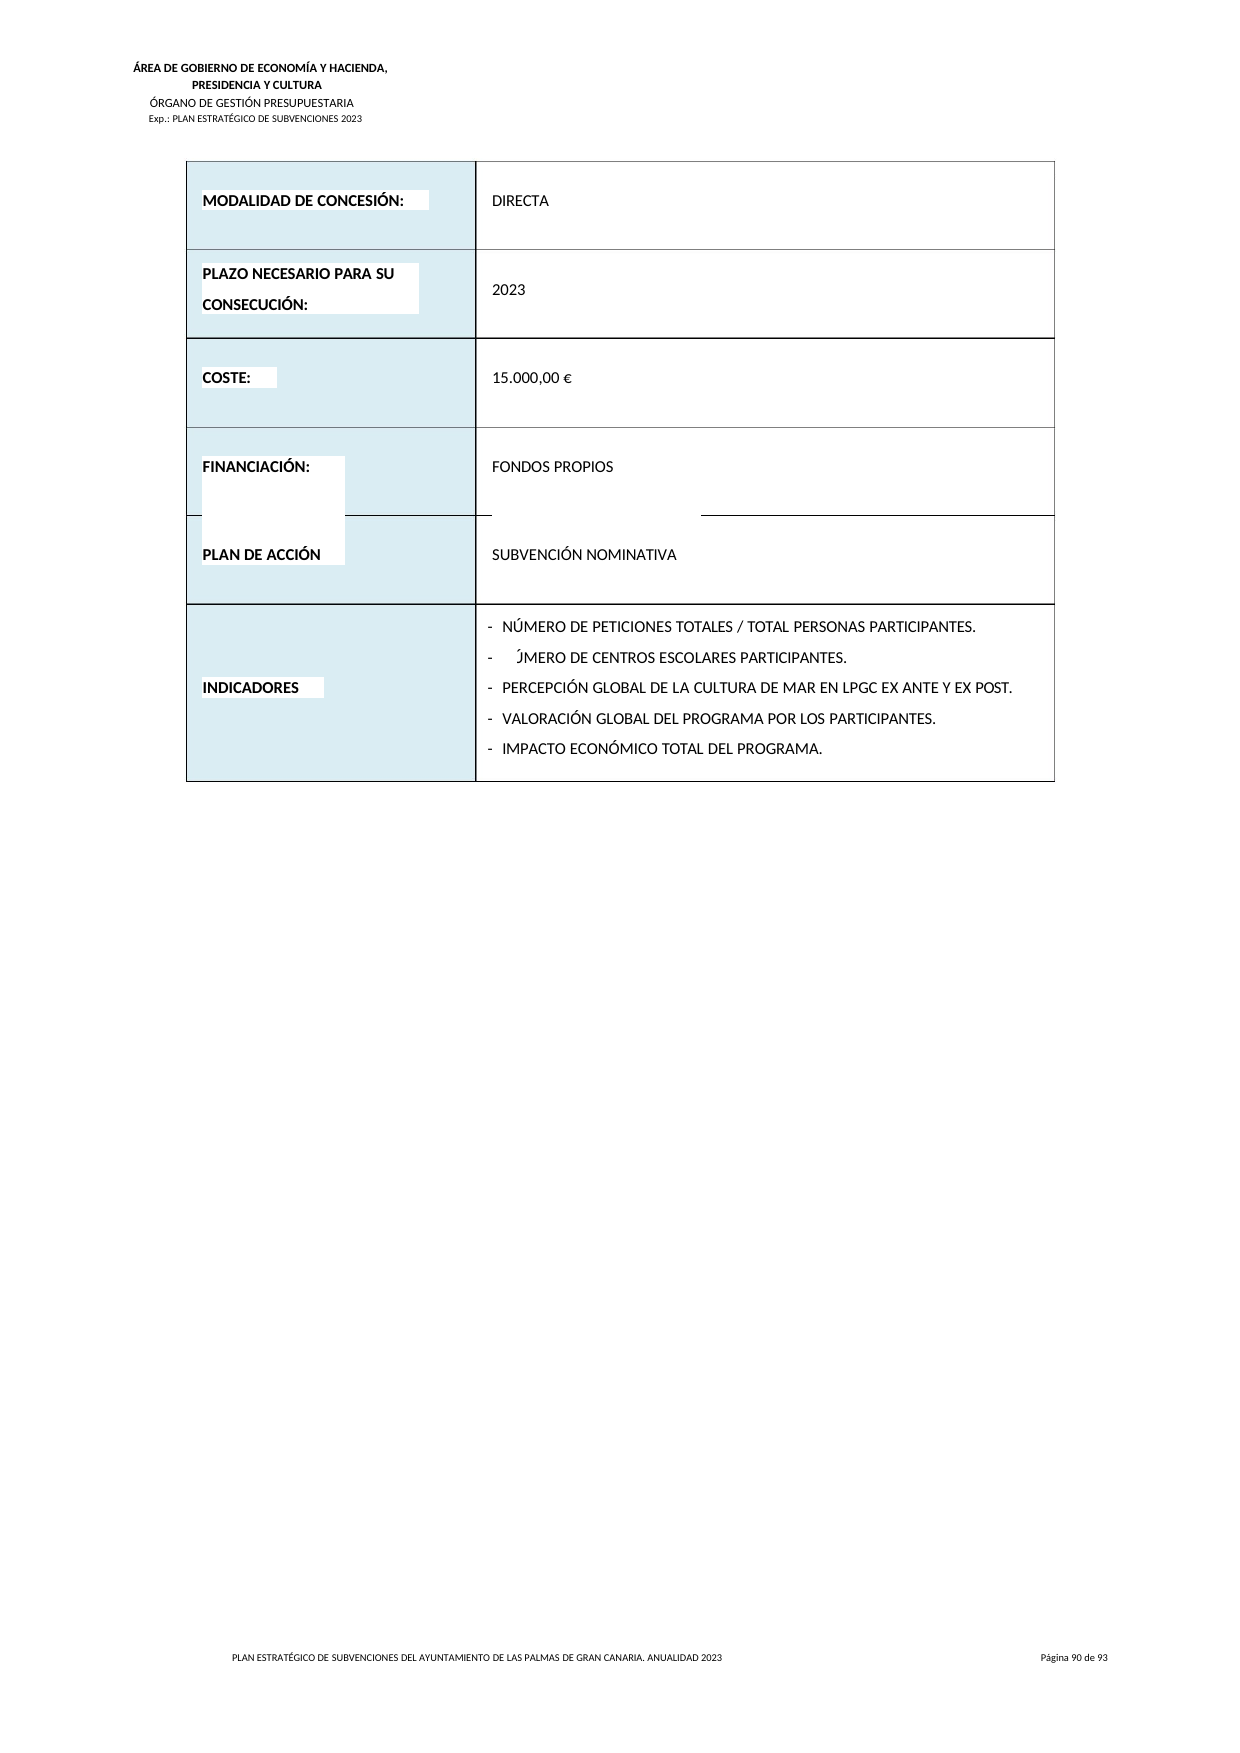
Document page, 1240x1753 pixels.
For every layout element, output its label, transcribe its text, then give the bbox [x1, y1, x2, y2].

text NÚMERO DE CENTROS ESCOLARES PARTICIPANTES. [517, 647, 1000, 667]
text DIRECTA [492, 190, 575, 210]
text 2 [492, 279, 500, 299]
text MODALIDAD DE CONCESIÓN: [202, 190, 429, 210]
text PLAN DE ACCIÓN [202, 544, 345, 565]
text INDICADORES [202, 677, 324, 698]
text - [487, 647, 517, 667]
text IMPACTO ECONÓMICO TOTAL DEL PROGRAMA. [502, 738, 961, 759]
text Exp.: PLAN ESTRATÉGICO DE SUBVENCIONES 2023 [149, 112, 412, 125]
text PLAN ESTRATÉGICO DE SUBVENCIONES DEL AYUNTAMIENTO DE LAS PALMAS DE GRAN CANARIA. ANUALIDAD 2023 [232, 1652, 746, 1664]
text PRESIDENCIA Y CULTURA [192, 77, 412, 93]
text - PERCEPCIÓN GLOBAL DE LA CULTURA DE MAR EN LPGC EX ANTE Y EX POST. [487, 677, 1036, 698]
text COSTE: [202, 367, 277, 388]
text NÚMERO DE PETICIONES TOTALES / TOTAL PERSONAS PARTICIPANTES. [502, 616, 1000, 637]
text SUBVENCIÓN NOMINATIVA [492, 544, 701, 565]
text - [487, 616, 502, 637]
text 15.000,00 € [492, 367, 597, 388]
text PLAZO NECESARIO PARA SU [202, 263, 419, 284]
text - [487, 708, 502, 728]
text FONDOS PROPIOS [492, 456, 701, 476]
text Página 90 de 93 [1041, 1652, 1123, 1664]
text CONSECUCIÓN: [202, 294, 419, 314]
text - [487, 738, 502, 759]
text ÁREA DE GOBIERNO DE ECONOMÍA Y HACIENDA, [133, 60, 412, 75]
text ÓRGANO DE GESTIÓN PRESUPUESTARIA [149, 95, 412, 110]
text VALORACIÓN GLOBAL DEL PROGRAMA POR LOS PARTICIPANTES. [502, 708, 961, 728]
text FINANCIACIÓN: [202, 456, 345, 476]
text 023 [500, 279, 551, 299]
